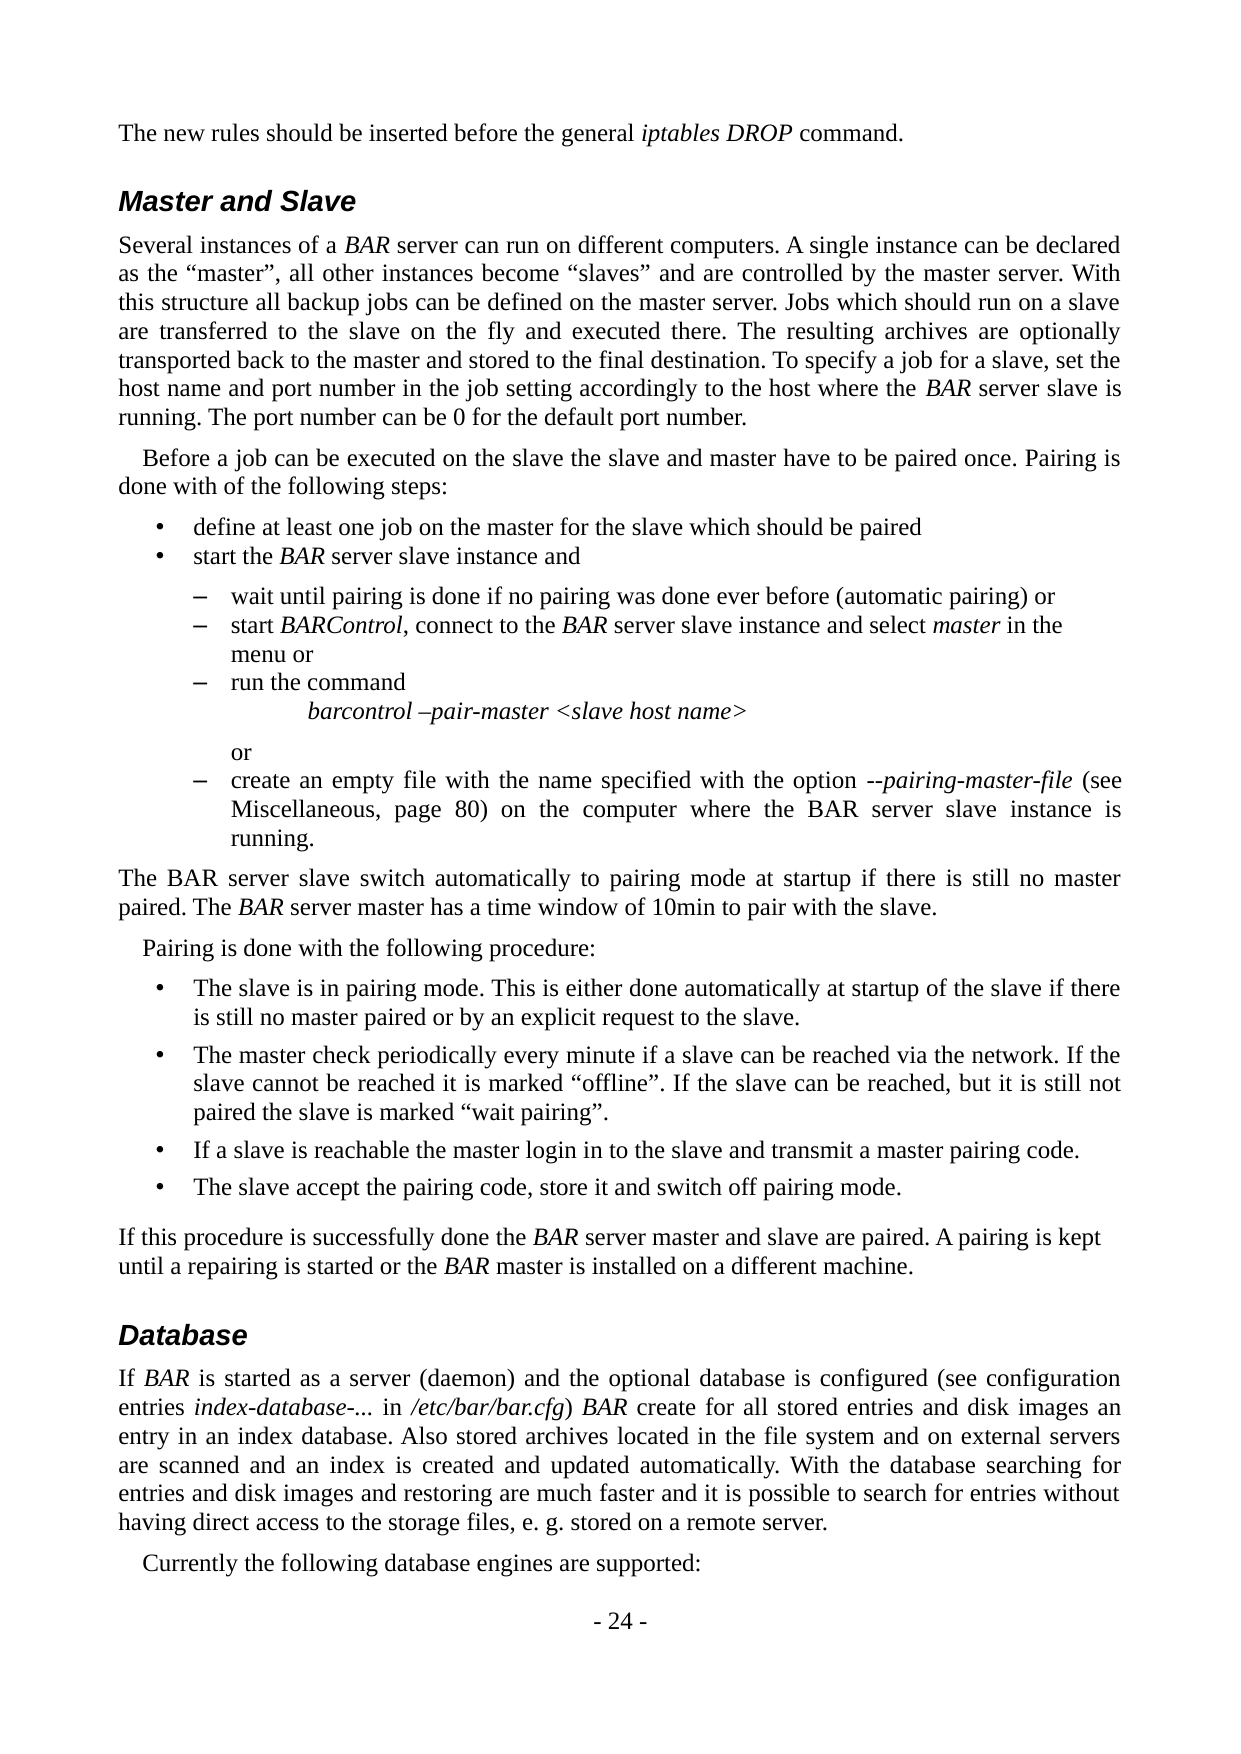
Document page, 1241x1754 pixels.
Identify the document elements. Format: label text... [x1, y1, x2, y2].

text The BAR server slave switch automatically to pairing mode at startup if there is still no master paired. The BAR server master has a time window of 10min to pair with the slave. [118, 863, 1122, 921]
text The new rules should be inserted before the general iptables DROP command. [118, 118, 1122, 147]
list wait until pairing is done if no pairing was done ever before (automatic pairing) or [193, 581, 1122, 610]
text If BAR is started as a server (daemon) and the optional database is configured (see configuration entries index-database-... in /etc/bar/bar.cfg) BAR create for all stored entries and disk images an entry in an index database. Also stored archives located in the file system and on external servers are scanned and an index is created and updated automatically. With the database searching for entries and disk images and restoring are much faster and it is possible to search for entries without having direct access to the storage files, e. g. stored on a remote server. [118, 1363, 1122, 1536]
text If this procedure is successfully done the BAR server master and slave are paired. A pairing is kept until a repairing is started or the BAR master is installed on a different machine. [118, 1222, 1122, 1280]
list start the BAR server slave instance and [156, 541, 1122, 569]
list or [231, 737, 1122, 766]
subtitle Master and Slave [118, 184, 1122, 217]
text Several instances of a BAR server can run on different computers. A single instance can be declared as the “master”, all other instances become “slaves” and are controlled by the master server. With this structure all backup jobs can be defined on the master server. Jobs which should run on a slave are transferred to the slave on the fly and executed there. The resulting archives are optionally transported back to the master and stored to the final destination. To specify a job for a slave, set the host name and port number in the job setting accordingly to the host where the BAR server slave is running. The port number can be 0 for the default port number. [118, 230, 1122, 431]
list start BARControl, connect to the BAR server slave instance and select master in the menu or [193, 610, 1122, 667]
list The master check periodically every minute if a slave can be reached via the network. If the slave cannot be reached it is marked “offline”. If the slave can be reached, but it is still not paired the slave is marked “wait pairing”. [156, 1040, 1122, 1126]
list If a slave is reachable the master login in to the slave and transmit a master pairing code. [156, 1135, 1122, 1163]
text Before a job can be executed on the slave the slave and master have to be paired once. Pairing is done with of the following steps: [118, 443, 1122, 500]
text Pairing is done with the following procedure: [118, 933, 1122, 962]
list define at least one job on the master for the slave which should be paired [156, 512, 1122, 541]
list The slave accept the pairing code, store it and switch off pairing mode. [156, 1172, 1122, 1201]
list run the command [193, 667, 1122, 696]
text Currently the following database engines are supported: [118, 1548, 1122, 1577]
subtitle Database [118, 1317, 1122, 1351]
text barcontrol –pair-master <slave host name> [159, 696, 1122, 725]
list The slave is in pairing mode. This is either done automatically at startup of the slave if there is still no master paired or by an explicit request to the slave. [156, 973, 1122, 1031]
list create an empty file with the name specified with the option --pairing-master-file (see Miscellaneous, page 80) on the computer where the BAR server slave instance is running. [193, 766, 1122, 852]
